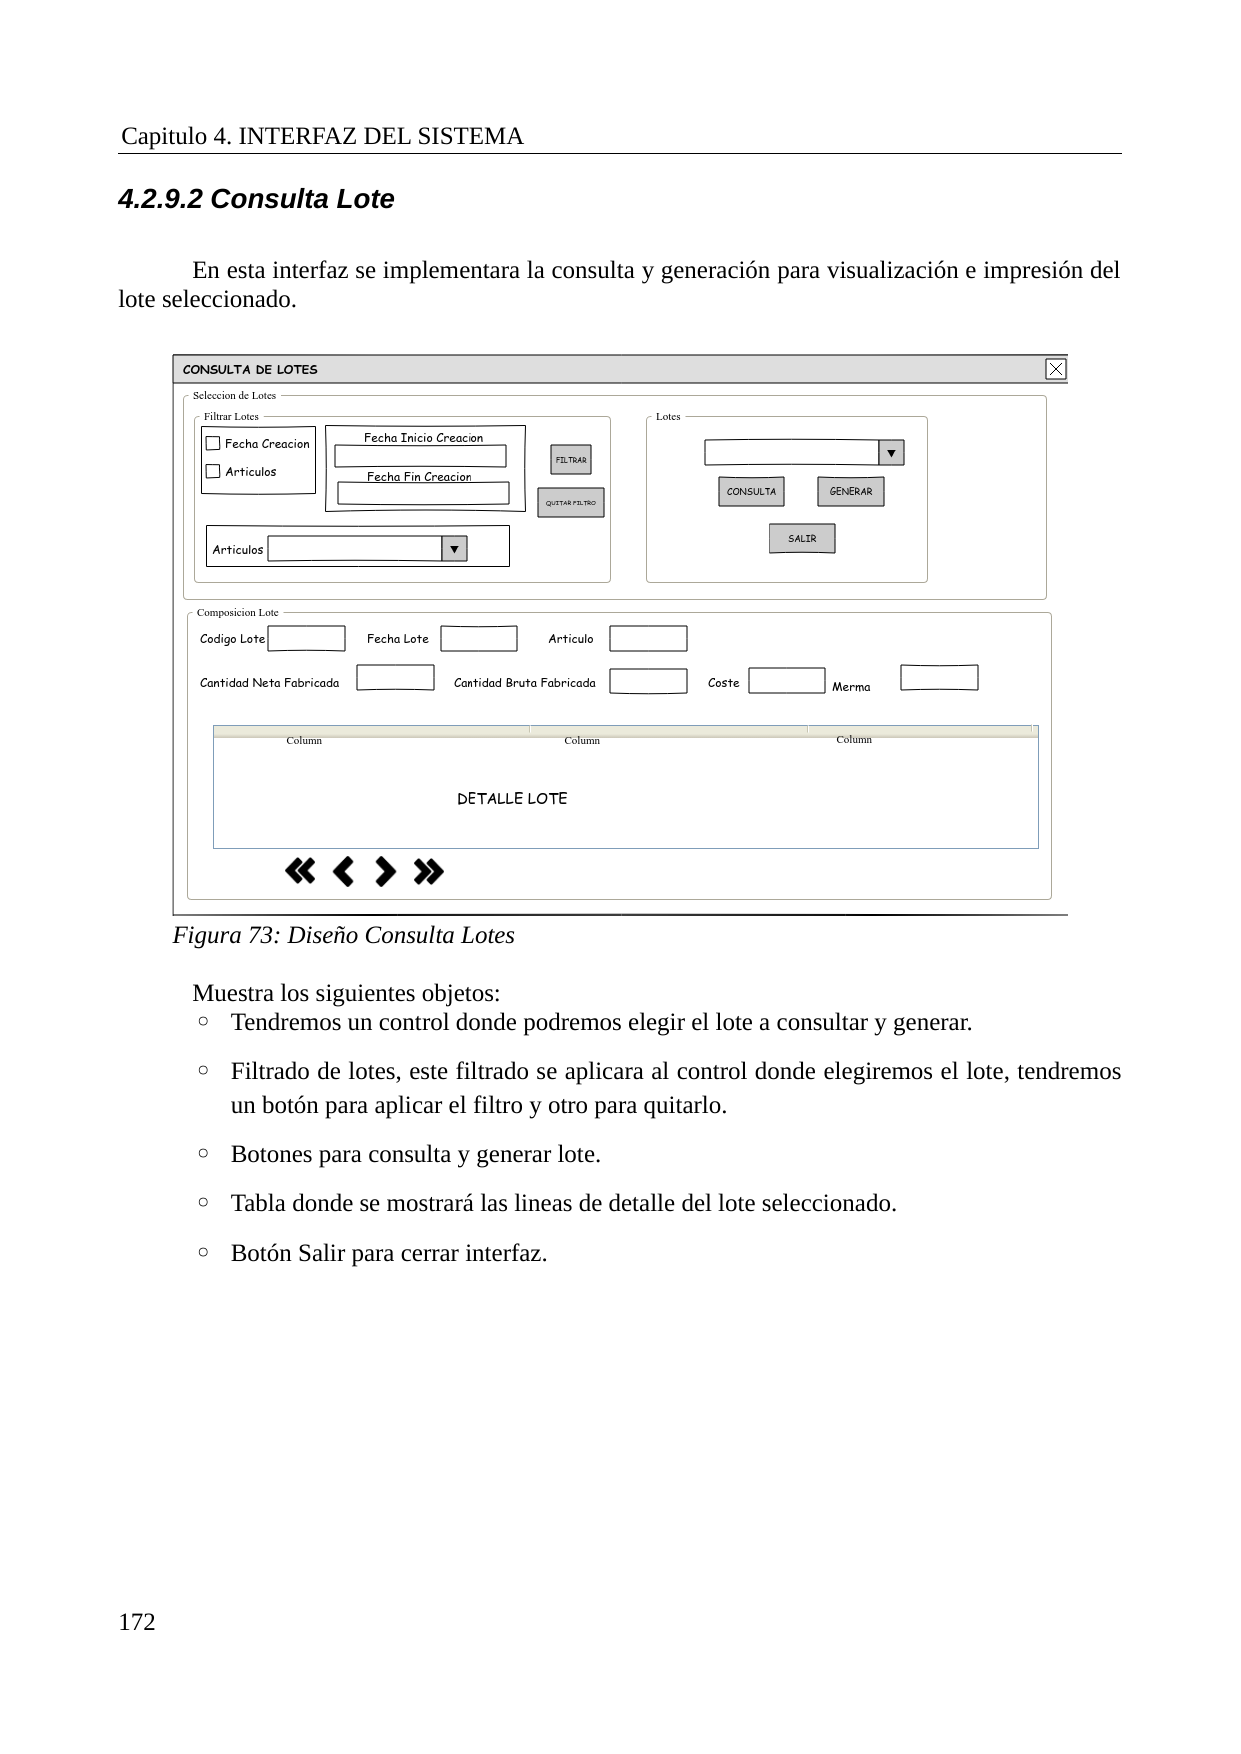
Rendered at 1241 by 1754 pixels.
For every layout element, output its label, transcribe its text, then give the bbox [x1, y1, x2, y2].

list Filtrado de lotes, este filtrado se aplicara al control donde elegiremos el lote, tendremos un botón para aplicar el filtro y otro para quitarlo. [193, 1056, 1122, 1119]
text Muestra los siguientes objetos: [118, 978, 1122, 1007]
list Tabla donde se mostrará las lineas de detalle del lote seleccionado. [193, 1188, 1122, 1217]
list Botones para consulta y generar lote. [193, 1139, 1122, 1168]
text En esta interfaz se implementara la consulta y generación para visualización e impresión del lote seleccionado. [118, 255, 1122, 313]
list Tendremos un control donde podremos elegir el lote a consultar y generar. [193, 1007, 1122, 1036]
text Figura 73: Diseño Consulta Lotes [172, 916, 1068, 949]
subtitle 4.2.9.2 Consulta Lote [118, 182, 1122, 214]
picture [172, 354, 1068, 916]
list Botón Salir para cerrar interfaz. [193, 1238, 1122, 1266]
